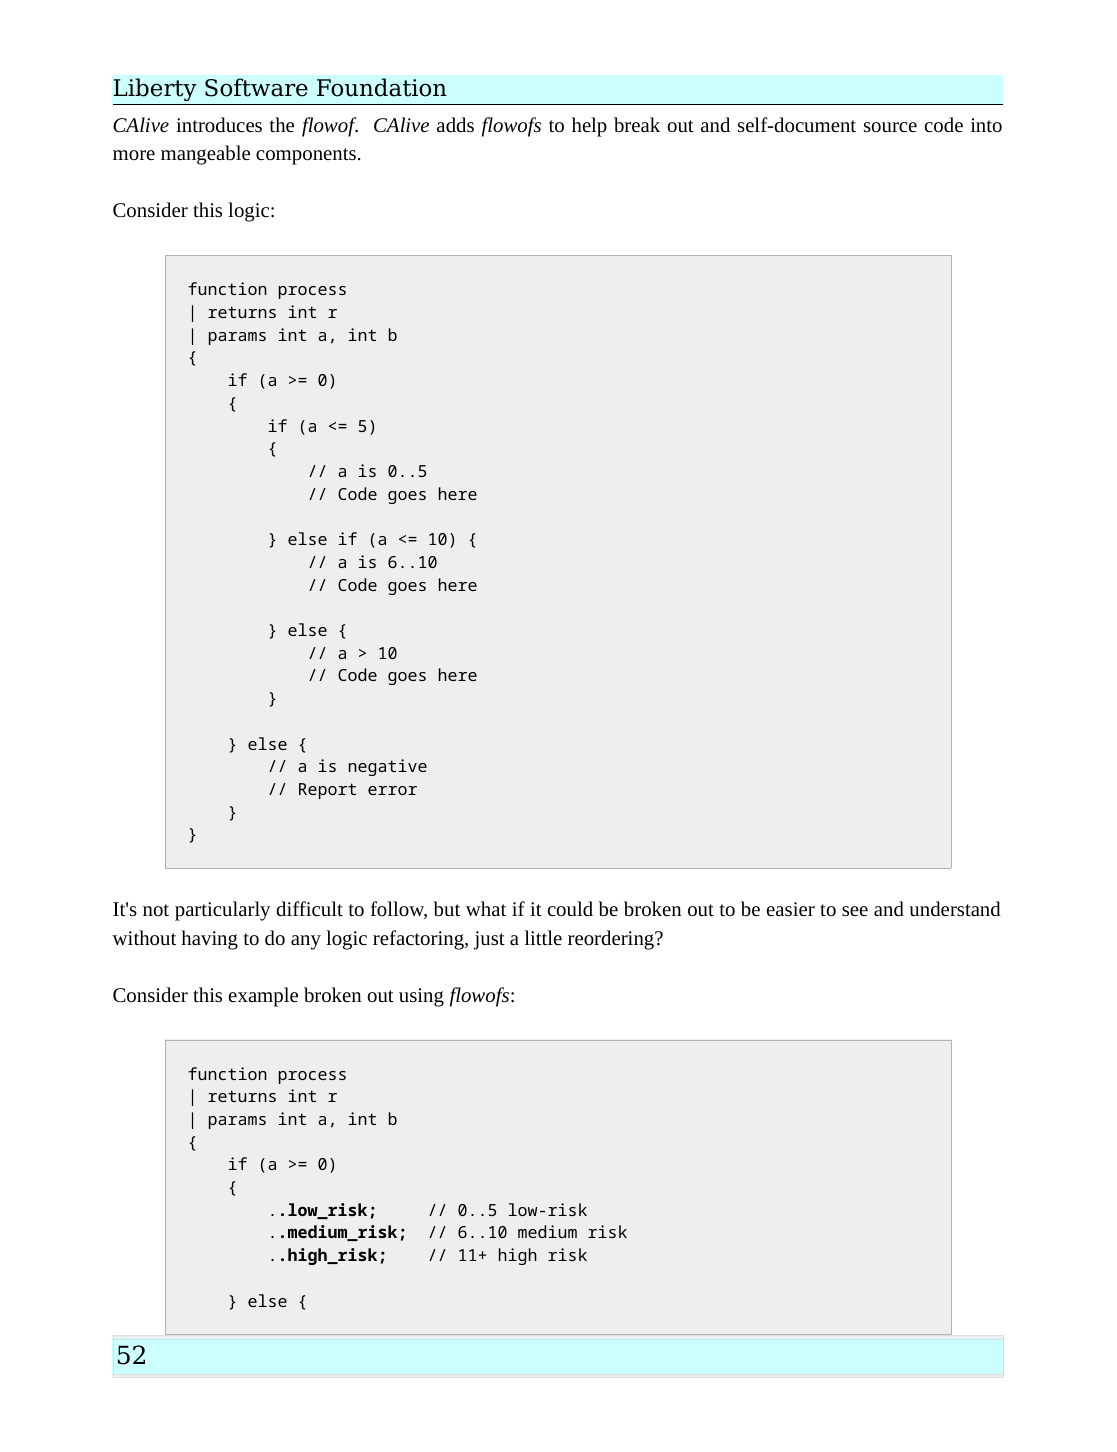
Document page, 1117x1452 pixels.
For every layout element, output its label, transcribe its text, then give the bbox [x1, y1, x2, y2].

text function process | returns int r | params int a, int b { if (a >= 0) { ..low_risk; // 0..5 low-risk ..medium_risk; // 6..10 medium risk ..high_risk; // 11+ high risk } else { [166, 1041, 951, 1334]
text It's not particularly difficult to follow, but what if it could be broken out to be easier to see and understand without having to do any logic refactoring, just a little reordering? [112, 897, 1003, 950]
text Consider this logic: [112, 198, 1003, 222]
text function process | returns int r | params int a, int b { if (a >= 0) { if (a <= 5) { // a is 0..5 // Code goes here } else if (a <= 10) { // a is 6..10 // Code goes here } else { // a > 10 // Code goes here } } else { // a is negative // Report error } } [166, 256, 951, 868]
text CAlive introduces the flowof. CAlive adds flowofs to help break out and self-document source code into more mangeable components. [112, 112, 1003, 165]
text Consider this example broken out using flowofs: [112, 983, 1003, 1007]
